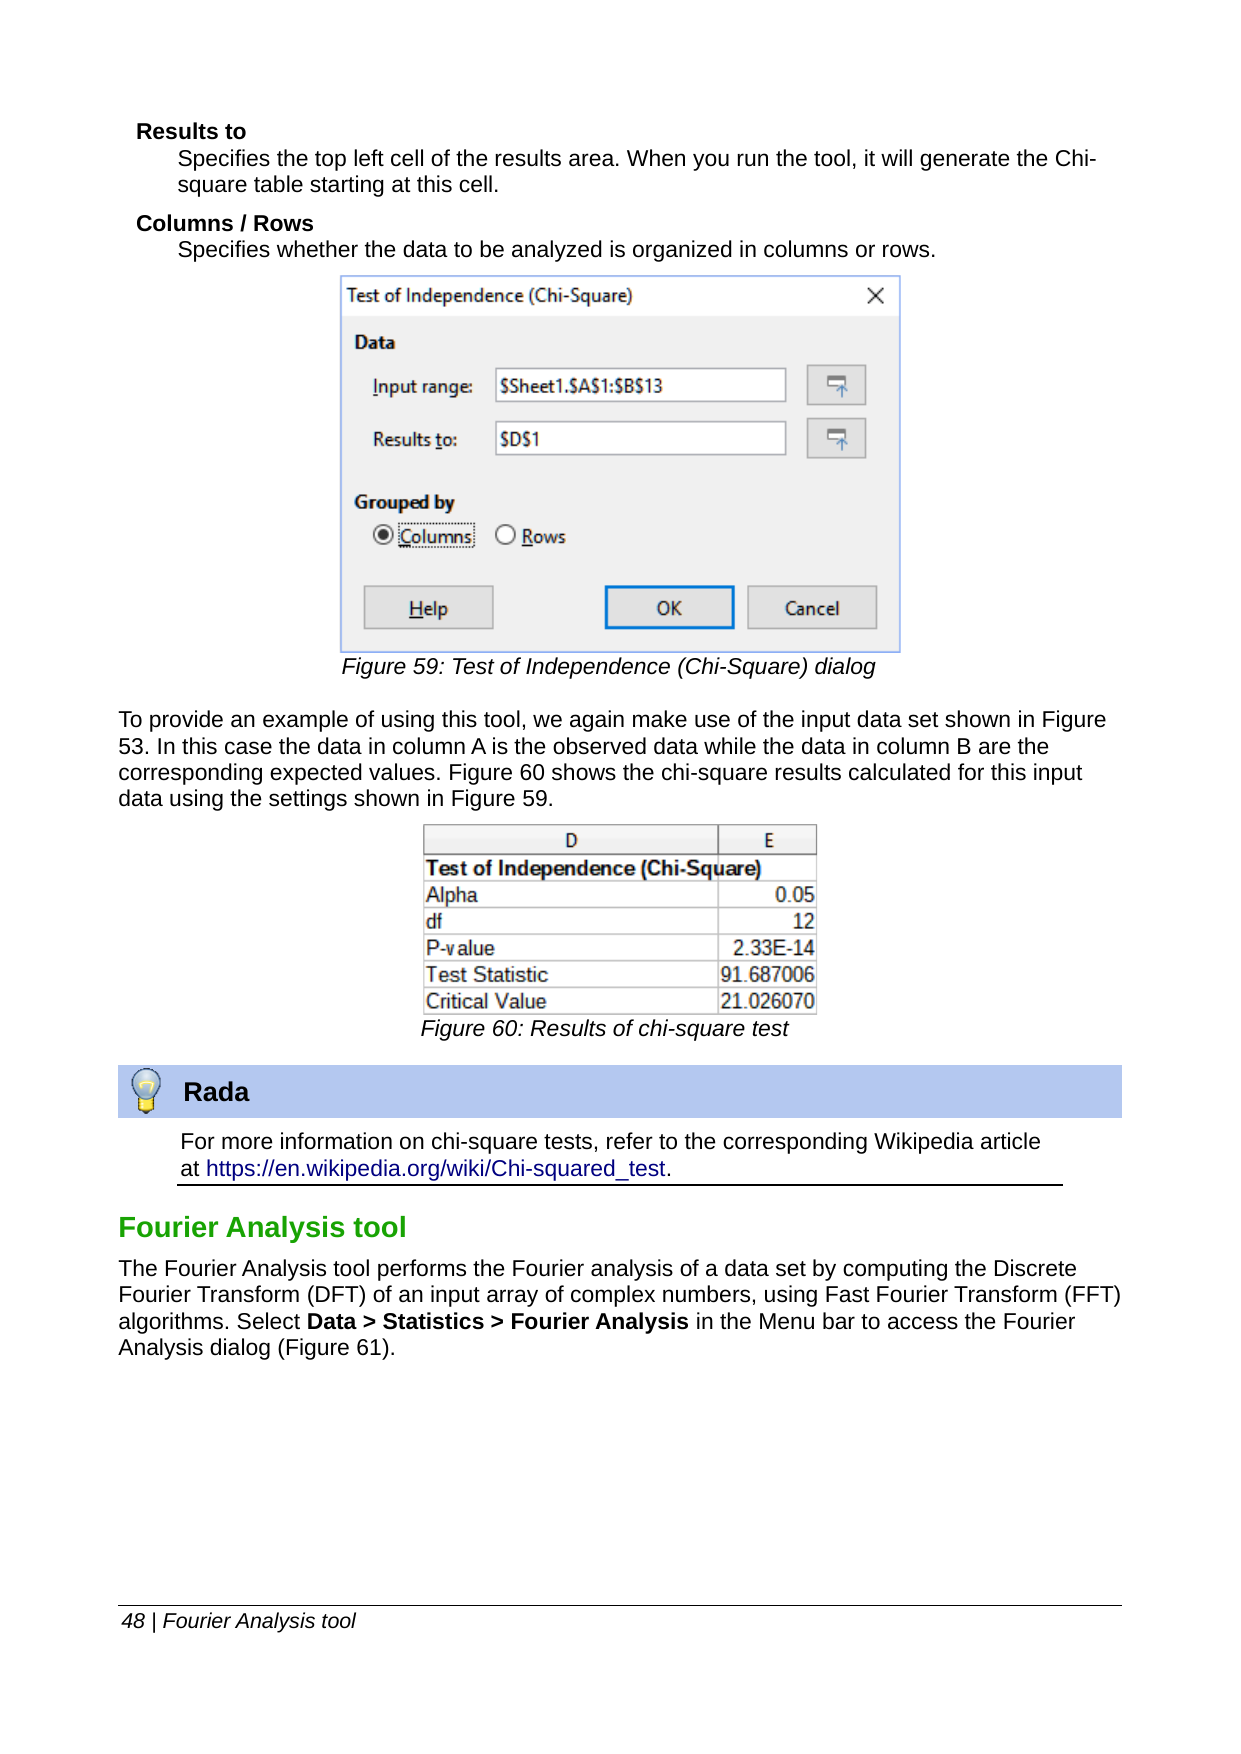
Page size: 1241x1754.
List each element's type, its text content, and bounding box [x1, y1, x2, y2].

picture [119, 1066, 170, 1117]
subtitle Rada [118, 1065, 1122, 1118]
text Columns / Rows [136, 210, 1122, 236]
subtitle Fourier Analysis tool [118, 1210, 1122, 1243]
text Results to [136, 118, 1122, 144]
text To provide an example of using this tool, we again make use of the input data set shown in Figure 53. In this case the data in column A is the observed data while the data in column B are the corresponding expected values. Figure 60 shows the chi-square results calculated for this input data using the settings shown in Figure 59. [118, 706, 1122, 812]
text Figure 60: Results of chi-square test [420, 824, 820, 1041]
picture [339, 275, 901, 653]
text Specifies whether the data to be analyzed is organized in columns or rows. [177, 236, 1122, 262]
text For more information on chi-square tests, refer to the corresponding Wikipedia article at https://en.wikipedia.org/wiki/Chi-squared_test. [177, 1125, 1063, 1184]
text The Fourier Analysis tool performs the Fourier analysis of a data set by computing the Discrete Fourier Transform (DFT) of an input array of complex numbers, using Fast Fourier Transform (FFT) algorithms. Select Data > Statistics > Fourier Analysis in the Menu bar to access the Fourier Analysis dialog (Figure 61). [118, 1255, 1122, 1360]
picture [423, 824, 818, 1015]
text Specifies the top left cell of the results area. When you run the tool, it will generate the Chi-square table starting at this cell. [177, 144, 1122, 197]
text Figure 59: Test of Independence (Chi-Square) dialog [341, 653, 899, 679]
